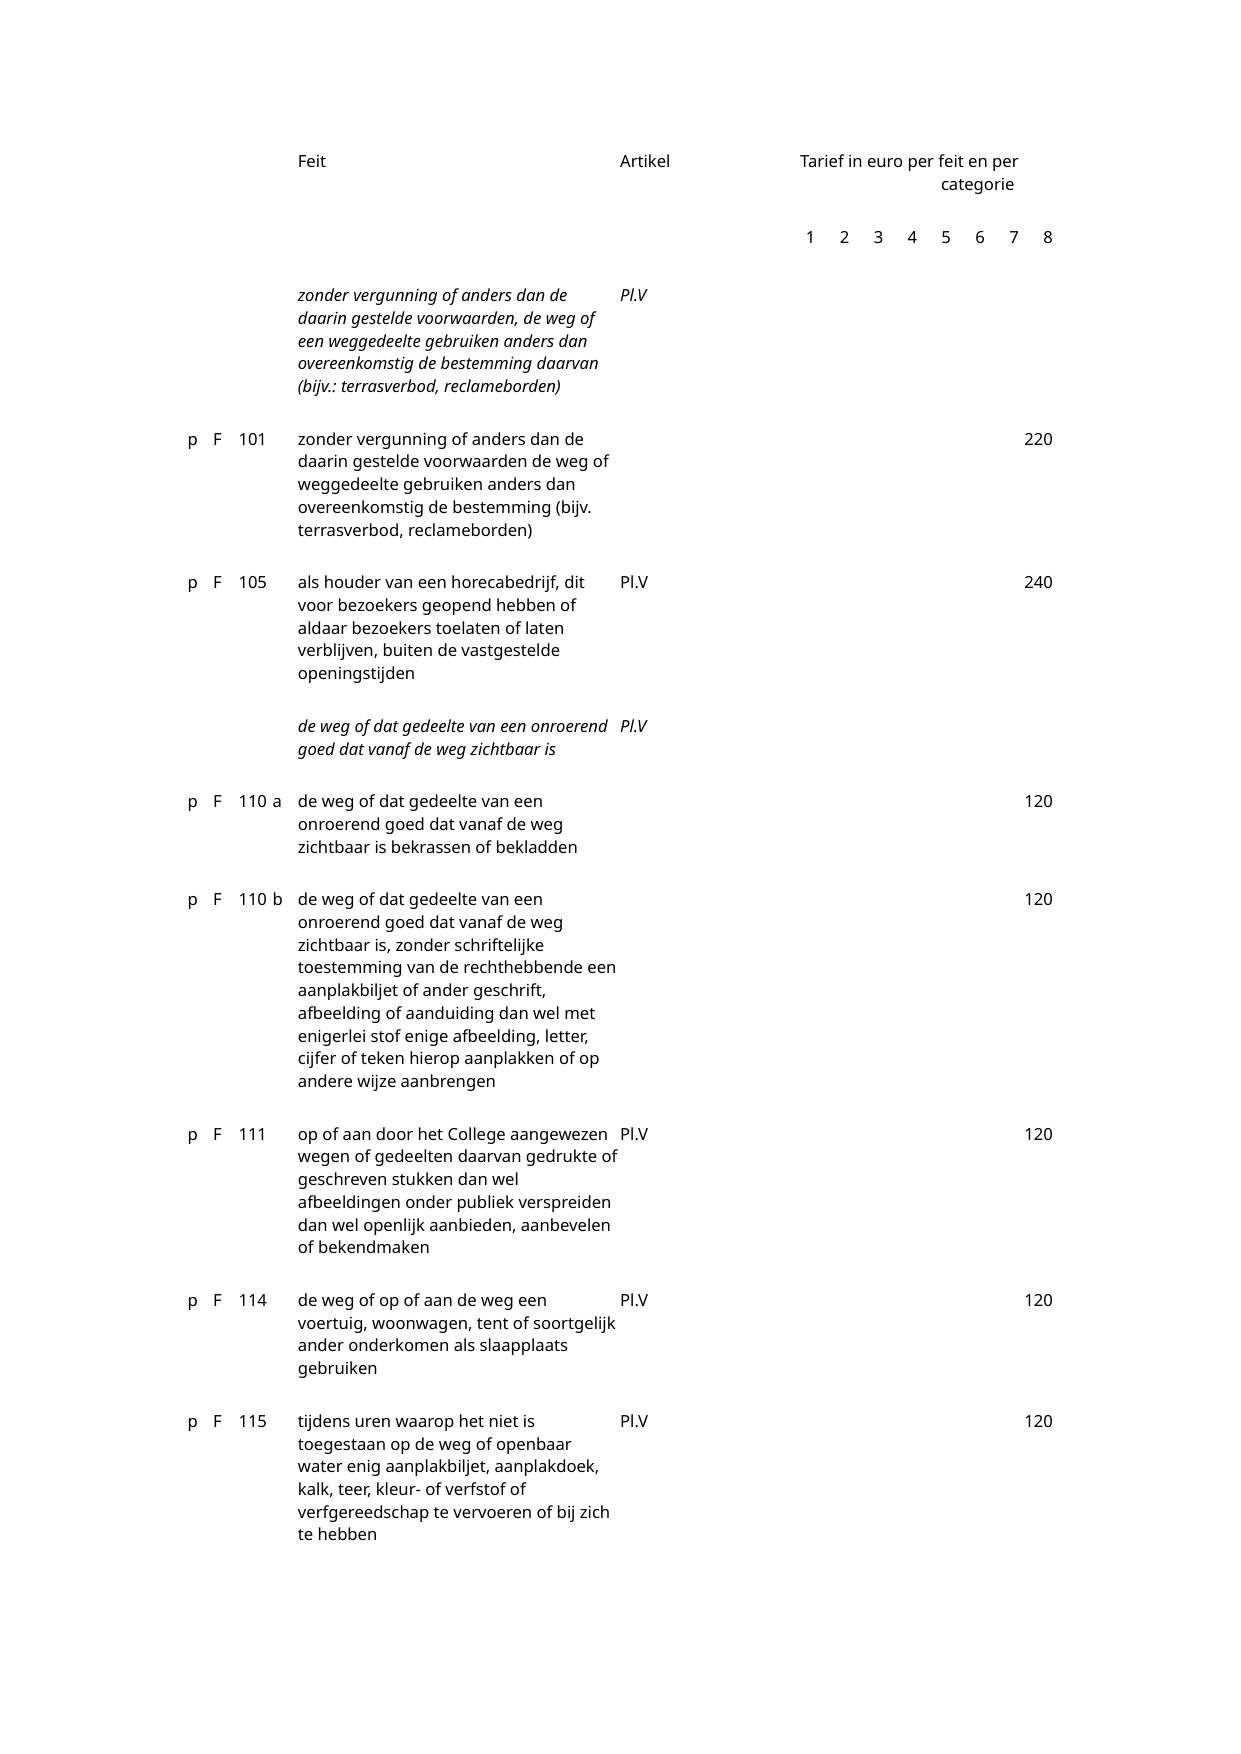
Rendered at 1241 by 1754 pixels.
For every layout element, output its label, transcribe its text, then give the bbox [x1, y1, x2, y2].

table_cell [985, 1410, 1019, 1576]
table_cell de weg of dat gedeelte van een onroerend goed dat vanaf de weg zichtbaar is bekrassen of bekladden [298, 790, 620, 888]
table_cell de weg of dat gedeelte van een onroerend goed dat vanaf de weg zichtbaar is, zonder schriftelijke toestemming van de rechthebbende een aanplakbiljet of ander geschrift, afbeelding of aanduiding dan wel met enigerlei stof enige afbeelding, letter, cijfer of teken hierop aanplakken of op andere wijze aanbrengen [298, 888, 620, 1122]
table_cell 120 [1019, 1123, 1053, 1289]
table_cell Pl.V [620, 1410, 781, 1576]
table_cell [883, 1123, 917, 1289]
table_cell [815, 284, 849, 427]
table_cell 5 [917, 225, 951, 284]
table_cell [917, 1123, 951, 1289]
table_cell Pl.V [620, 715, 781, 790]
table_cell op of aan door het College aangewezen wegen of gedeelten daarvan gedrukte of geschreven stukken dan wel afbeeldingen onder publiek verspreiden dan wel openlijk aanbieden, aanbevelen of bekendmaken [298, 1123, 620, 1289]
table_cell [781, 1289, 815, 1409]
table_cell [951, 1123, 985, 1289]
table_cell [985, 888, 1019, 1122]
table_cell [951, 284, 985, 427]
table_cell [849, 790, 883, 888]
table_cell [849, 1123, 883, 1289]
table_cell [951, 790, 985, 888]
table_cell [849, 888, 883, 1122]
table_cell [883, 888, 917, 1122]
table_cell [951, 888, 985, 1122]
table_cell 8 [1019, 225, 1053, 284]
table_cell F [213, 1410, 238, 1576]
table_cell [238, 284, 272, 427]
table_cell [815, 888, 849, 1122]
table_cell [781, 1410, 815, 1576]
table_cell b [272, 888, 298, 1122]
table_cell [781, 888, 815, 1122]
table_cell [849, 1289, 883, 1409]
table_header Feit [298, 150, 620, 225]
table_header Artikel [620, 150, 781, 225]
table_cell F [213, 888, 238, 1122]
table_cell [298, 225, 620, 284]
table_cell 110 [238, 790, 272, 888]
table_cell [272, 284, 298, 427]
table_cell [849, 571, 883, 714]
table_cell F [213, 571, 238, 714]
table_cell [781, 790, 815, 888]
table_cell de weg of dat gedeelte van een onroerend goed dat vanaf de weg zichtbaar is [298, 715, 620, 790]
table_cell [620, 428, 781, 571]
table_cell [917, 571, 951, 714]
table_cell als houder van een horecabedrijf, dit voor bezoekers geopend hebben of aldaar bezoekers toelaten of laten verblijven, buiten de vastgestelde openingstijden [298, 571, 620, 714]
table_cell [238, 225, 272, 284]
table_cell [815, 1123, 849, 1289]
table_cell [849, 428, 883, 571]
table_cell 101 [238, 428, 272, 571]
table_header [272, 150, 298, 225]
table_cell 120 [1019, 1289, 1053, 1409]
table_cell [213, 225, 238, 284]
table_cell F [213, 790, 238, 888]
table_cell [917, 1289, 951, 1409]
table_cell 7 [985, 225, 1019, 284]
table_cell [272, 715, 298, 790]
table_cell p [188, 428, 213, 571]
table_cell [985, 790, 1019, 888]
table_cell 220 [1019, 428, 1053, 571]
table_cell 110 [238, 888, 272, 1122]
table_cell [883, 790, 917, 888]
table_cell [985, 1123, 1019, 1289]
table_cell [985, 715, 1019, 790]
table_cell [213, 284, 238, 427]
table_cell 240 [1019, 571, 1053, 714]
table_header Tarief in euro per feit en per categorie [781, 150, 1019, 225]
table_cell [272, 1289, 298, 1409]
table_cell [272, 1123, 298, 1289]
table_cell p [188, 790, 213, 888]
table_cell p [188, 571, 213, 714]
table_cell [849, 284, 883, 427]
table_cell [883, 284, 917, 427]
table_cell [849, 1410, 883, 1576]
table_cell [883, 1289, 917, 1409]
table_cell [781, 1123, 815, 1289]
table_cell [951, 715, 985, 790]
table_cell [1019, 284, 1053, 427]
table_cell [917, 790, 951, 888]
table_cell F [213, 1123, 238, 1289]
table_cell tijdens uren waarop het niet is toegestaan op de weg of openbaar water enig aanplakbiljet, aanplakdoek, kalk, teer, kleur- of verfstof of verfgereedschap te vervoeren of bij zich te hebben [298, 1410, 620, 1576]
table_cell [188, 225, 213, 284]
table_cell [883, 1410, 917, 1576]
table_cell 6 [951, 225, 985, 284]
table_cell [883, 571, 917, 714]
table_cell [188, 284, 213, 427]
table_cell Pl.V [620, 1123, 781, 1289]
table_cell de weg of op of aan de weg een voertuig, woonwagen, tent of soortgelijk ander onderkomen als slaapplaats gebruiken [298, 1289, 620, 1409]
table_cell [272, 571, 298, 714]
table_cell [272, 225, 298, 284]
table_cell Pl.V [620, 571, 781, 714]
table_cell 120 [1019, 888, 1053, 1122]
table_cell F [213, 428, 238, 571]
table_cell [781, 284, 815, 427]
table_cell [815, 1289, 849, 1409]
table_cell [238, 715, 272, 790]
table_cell [781, 571, 815, 714]
table_cell [620, 888, 781, 1122]
table_cell 120 [1019, 1410, 1053, 1576]
table_cell 4 [883, 225, 917, 284]
table_cell [951, 428, 985, 571]
table_cell zonder vergunning of anders dan de daarin gestelde voorwaarden de weg of weggedeelte gebruiken anders dan overeenkomstig de bestemming (bijv. terrasverbod, reclameborden) [298, 428, 620, 571]
table_cell [985, 1289, 1019, 1409]
table_cell Pl.V [620, 1289, 781, 1409]
table_cell [815, 571, 849, 714]
table_cell [620, 225, 781, 284]
table_cell Pl.V [620, 284, 781, 427]
table_cell [781, 428, 815, 571]
table_cell [917, 284, 951, 427]
table_cell [849, 715, 883, 790]
table_cell a [272, 790, 298, 888]
table_cell p [188, 1123, 213, 1289]
table_cell [272, 428, 298, 571]
table_cell [188, 715, 213, 790]
table_cell 3 [849, 225, 883, 284]
table_cell [620, 790, 781, 888]
table_cell [917, 428, 951, 571]
table_cell [917, 1410, 951, 1576]
table_cell 120 [1019, 790, 1053, 888]
table_cell 114 [238, 1289, 272, 1409]
table_cell p [188, 1410, 213, 1576]
table_cell [272, 1410, 298, 1576]
table_cell [815, 715, 849, 790]
table_cell [883, 428, 917, 571]
table_cell 1 [781, 225, 815, 284]
table_cell p [188, 888, 213, 1122]
table_cell [815, 790, 849, 888]
table_cell [1019, 715, 1053, 790]
table_cell [985, 571, 1019, 714]
table_cell zonder vergunning of anders dan de daarin gestelde voorwaarden, de weg of een weggedeelte gebruiken anders dan overeenkomstig de bestemming daarvan (bijv.: terrasverbod, reclameborden) [298, 284, 620, 427]
table_cell 111 [238, 1123, 272, 1289]
table_cell [883, 715, 917, 790]
table_cell [985, 428, 1019, 571]
table_header [238, 150, 272, 225]
table_cell [951, 571, 985, 714]
table_cell [951, 1289, 985, 1409]
table_cell [815, 428, 849, 571]
table_header [213, 150, 238, 225]
table_cell [917, 715, 951, 790]
table_header [188, 150, 213, 225]
table_cell F [213, 1289, 238, 1409]
table_cell [815, 1410, 849, 1576]
table_cell 2 [815, 225, 849, 284]
table_cell [951, 1410, 985, 1576]
table_cell 105 [238, 571, 272, 714]
table_header [1019, 150, 1053, 225]
table_cell [213, 715, 238, 790]
table_cell [781, 715, 815, 790]
table_cell [917, 888, 951, 1122]
table_cell 115 [238, 1410, 272, 1576]
table_cell [985, 284, 1019, 427]
table_cell p [188, 1289, 213, 1409]
